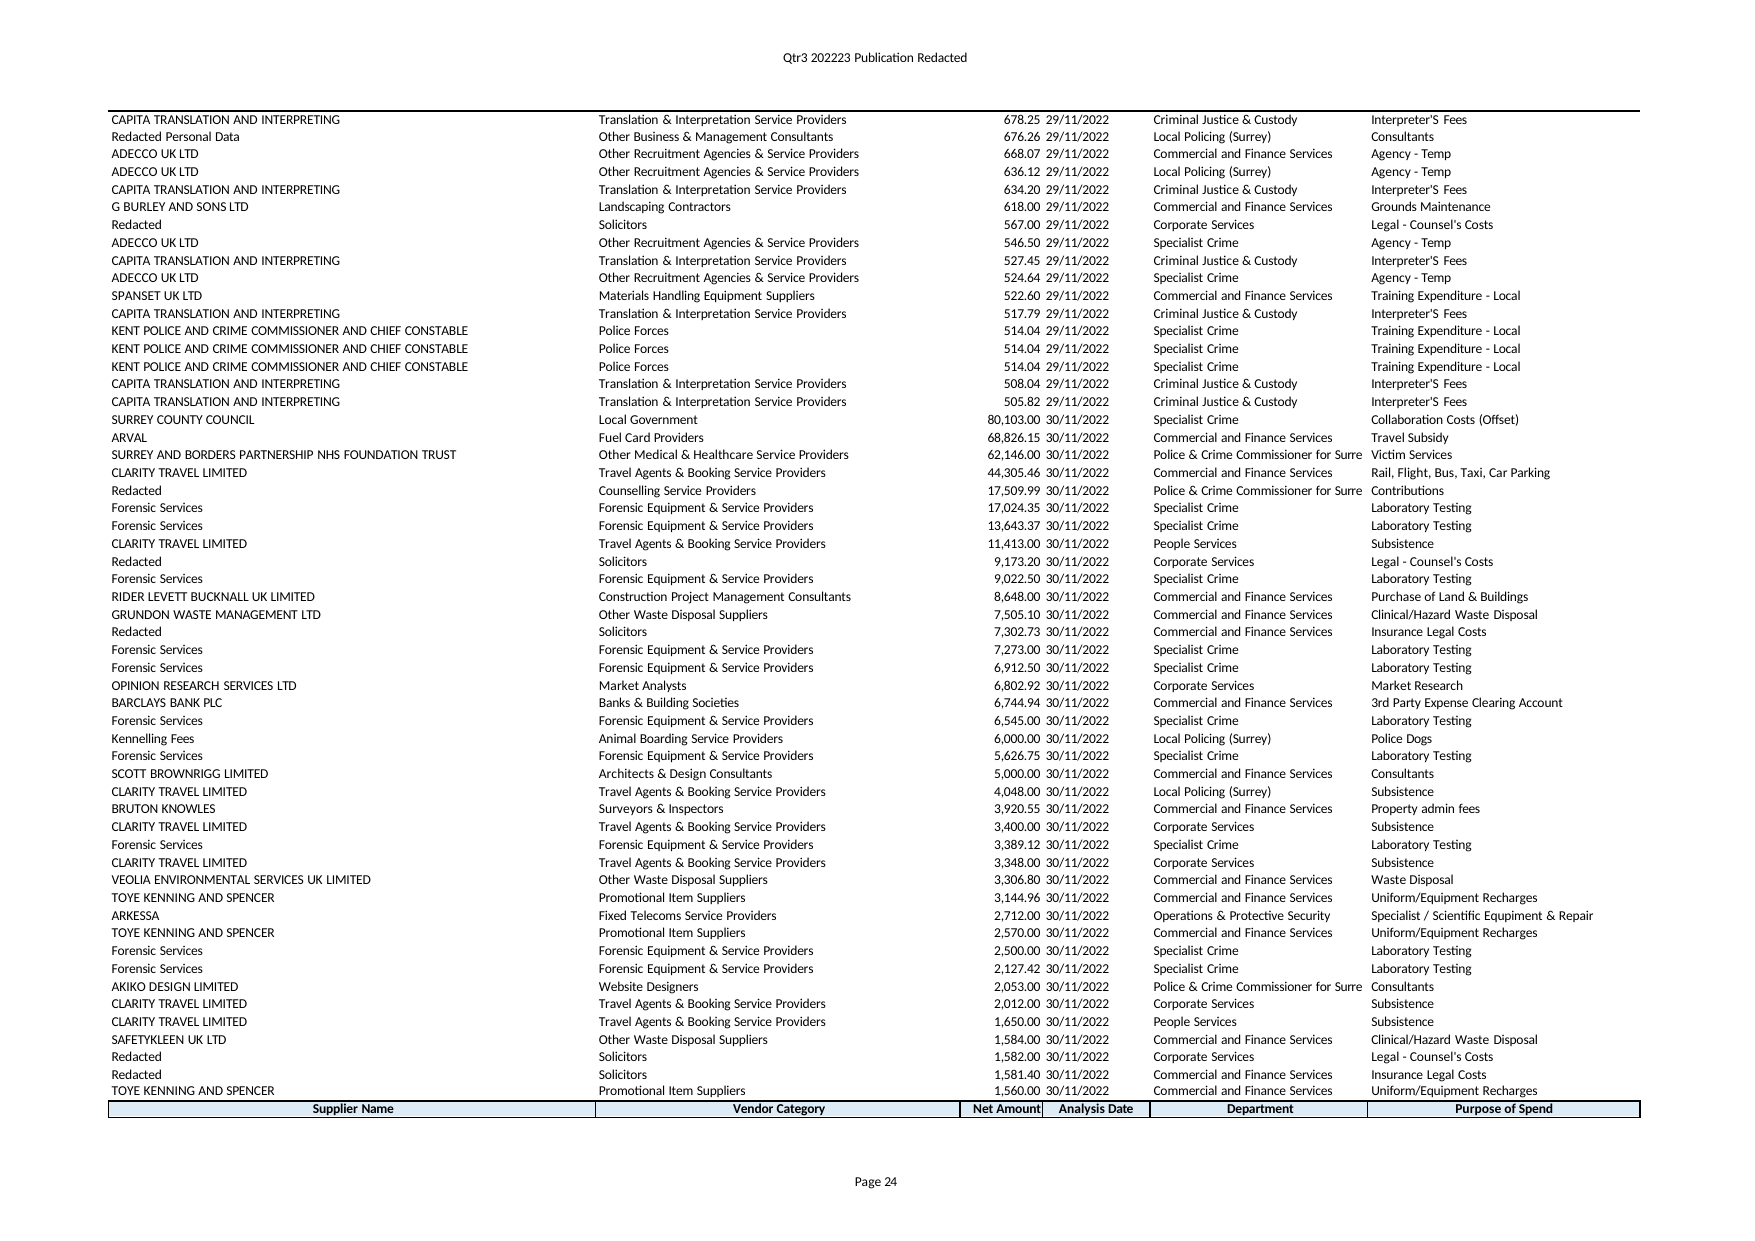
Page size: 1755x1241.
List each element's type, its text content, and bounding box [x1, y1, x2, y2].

table_cell Uniform/Equipment Recharges [1368, 1085, 1640, 1100]
table_cell CAPITA TRANSLATION AND INTERPRETING [108, 376, 596, 394]
table_cell Travel Subsidy [1368, 430, 1640, 447]
table_cell Interpreter'S Fees [1368, 182, 1640, 199]
table_cell 30/11/2022 [1043, 500, 1150, 518]
table_cell 634.20 [960, 182, 1042, 199]
table_cell SURREY COUNTY COUNCIL [108, 412, 596, 429]
table_cell Commercial and Finance Services [1150, 589, 1368, 607]
table_cell Market Analysts [596, 678, 960, 695]
table_cell G BURLEY AND SONS LTD [108, 199, 596, 217]
table_cell 29/11/2022 [1043, 253, 1150, 270]
table_cell Agency - Temp [1368, 146, 1640, 164]
table_cell GRUNDON WASTE MANAGEMENT LTD [108, 607, 596, 624]
table_cell Specialist / Scientific Equpiment & Repair [1368, 908, 1640, 925]
table_cell Forensic Services [108, 660, 596, 677]
table_cell 514.04 [960, 359, 1042, 376]
table_cell Subsistence [1368, 996, 1640, 1014]
table_cell VEOLIA ENVIRONMENTAL SERVICES UK LIMITED [108, 872, 596, 890]
table_cell Laboratory Testing [1368, 961, 1640, 978]
table_cell 17,509.99 [960, 483, 1042, 500]
table_cell KENT POLICE AND CRIME COMMISSIONER AND CHIEF CONSTABLE [108, 341, 596, 359]
table_cell 30/11/2022 [1043, 713, 1150, 731]
table_cell Corporate Services [1150, 996, 1368, 1014]
table_cell 30/11/2022 [1043, 1049, 1150, 1067]
table_cell Forensic Equipment & Service Providers [596, 713, 960, 731]
table_cell Redacted [108, 554, 596, 571]
table_cell 30/11/2022 [1043, 996, 1150, 1014]
table_header Supplier Name [109, 1102, 595, 1116]
table_cell 62,146.00 [960, 447, 1042, 465]
table_cell Forensic Services [108, 943, 596, 961]
table_cell Local Policing (Surrey) [1150, 784, 1368, 801]
table_cell Forensic Services [108, 518, 596, 536]
table_cell Materials Handling Equipment Suppliers [596, 288, 960, 306]
table_cell 527.45 [960, 253, 1042, 270]
table_cell Banks & Building Societies [596, 695, 960, 713]
table_cell Travel Agents & Booking Service Providers [596, 819, 960, 837]
table_cell 1,582.00 [960, 1049, 1042, 1067]
table_cell Other Waste Disposal Suppliers [596, 607, 960, 624]
table_cell 80,103.00 [960, 412, 1042, 429]
table_cell CLARITY TRAVEL LIMITED [108, 536, 596, 553]
table_cell 30/11/2022 [1043, 872, 1150, 890]
table_cell Legal - Counsel's Costs [1368, 1049, 1640, 1067]
table_cell Commercial and Finance Services [1150, 872, 1368, 890]
table_cell 636.12 [960, 164, 1042, 182]
table_header Purpose of Spend [1368, 1102, 1639, 1116]
table_cell Solicitors [596, 624, 960, 642]
table_cell Criminal Justice & Custody [1150, 112, 1368, 128]
table_cell Redacted [108, 624, 596, 642]
table_cell Specialist Crime [1150, 660, 1368, 677]
table_cell 2,500.00 [960, 943, 1042, 961]
table_cell Forensic Equipment & Service Providers [596, 642, 960, 660]
table_cell Kennelling Fees [108, 731, 596, 748]
table_cell Consultants [1368, 766, 1640, 784]
table_cell Surveyors & Inspectors [596, 801, 960, 819]
table_cell 1,584.00 [960, 1032, 1042, 1049]
table_cell Promotional Item Suppliers [596, 925, 960, 943]
table_cell 30/11/2022 [1043, 536, 1150, 553]
table_cell 29/11/2022 [1043, 359, 1150, 376]
table_cell Specialist Crime [1150, 837, 1368, 854]
table_cell 30/11/2022 [1043, 908, 1150, 925]
table_cell 522.60 [960, 288, 1042, 306]
table_cell Laboratory Testing [1368, 571, 1640, 589]
table_cell Counselling Service Providers [596, 483, 960, 500]
table_cell 13,643.37 [960, 518, 1042, 536]
table_cell 30/11/2022 [1043, 447, 1150, 465]
table_cell Translation & Interpretation Service Providers [596, 182, 960, 199]
table_cell Specialist Crime [1150, 270, 1368, 288]
table_cell Redacted [108, 1049, 596, 1067]
table_cell Training Expenditure - Local [1368, 323, 1640, 341]
table_cell 1,650.00 [960, 1014, 1042, 1032]
table_cell Forensic Equipment & Service Providers [596, 961, 960, 978]
table_cell Specialist Crime [1150, 571, 1368, 589]
table_cell 30/11/2022 [1043, 819, 1150, 837]
table_header Analysis Date [1043, 1102, 1149, 1116]
table_cell Travel Agents & Booking Service Providers [596, 1014, 960, 1032]
table_cell BRUTON KNOWLES [108, 801, 596, 819]
table_cell Travel Agents & Booking Service Providers [596, 465, 960, 483]
table_cell Corporate Services [1150, 217, 1368, 235]
table_cell 30/11/2022 [1043, 766, 1150, 784]
table_cell 30/11/2022 [1043, 801, 1150, 819]
table_cell Forensic Equipment & Service Providers [596, 837, 960, 854]
table_cell 3,400.00 [960, 819, 1042, 837]
table_cell Forensic Services [108, 837, 596, 854]
table_cell Forensic Services [108, 571, 596, 589]
table_cell 1,581.40 [960, 1067, 1042, 1085]
table_cell Commercial and Finance Services [1150, 465, 1368, 483]
table_cell 29/11/2022 [1043, 164, 1150, 182]
table_cell Commercial and Finance Services [1150, 607, 1368, 624]
table_cell Commercial and Finance Services [1150, 146, 1368, 164]
table_cell Laboratory Testing [1368, 713, 1640, 731]
table_cell Architects & Design Consultants [596, 766, 960, 784]
table_cell SCOTT BROWNRIGG LIMITED [108, 766, 596, 784]
table_cell 30/11/2022 [1043, 624, 1150, 642]
table_cell Interpreter'S Fees [1368, 306, 1640, 323]
table_cell 7,302.73 [960, 624, 1042, 642]
table_cell Subsistence [1368, 784, 1640, 801]
table_cell Other Medical & Healthcare Service Providers [596, 447, 960, 465]
table_header Vendor Category [596, 1102, 959, 1116]
table_cell OPINION RESEARCH SERVICES LTD [108, 678, 596, 695]
table_cell 30/11/2022 [1043, 695, 1150, 713]
table_cell Forensic Services [108, 500, 596, 518]
table_cell Laboratory Testing [1368, 500, 1640, 518]
table_cell Specialist Crime [1150, 943, 1368, 961]
table_cell SPANSET UK LTD [108, 288, 596, 306]
table_cell Construction Project Management Consultants [596, 589, 960, 607]
table_cell 30/11/2022 [1043, 642, 1150, 660]
table_cell 678.25 [960, 112, 1042, 128]
table_cell 30/11/2022 [1043, 465, 1150, 483]
table_cell Local Government [596, 412, 960, 429]
table_cell 30/11/2022 [1043, 589, 1150, 607]
table_cell Training Expenditure - Local [1368, 341, 1640, 359]
table_cell Criminal Justice & Custody [1150, 376, 1368, 394]
table_cell Other Recruitment Agencies & Service Providers [596, 146, 960, 164]
table_cell Commercial and Finance Services [1150, 890, 1368, 908]
table_cell SURREY AND BORDERS PARTNERSHIP NHS FOUNDATION TRUST [108, 447, 596, 465]
table_cell Laboratory Testing [1368, 748, 1640, 766]
table_cell Laboratory Testing [1368, 837, 1640, 854]
table_cell Interpreter'S Fees [1368, 253, 1640, 270]
table_cell Training Expenditure - Local [1368, 288, 1640, 306]
table_cell Animal Boarding Service Providers [596, 731, 960, 748]
table_cell CAPITA TRANSLATION AND INTERPRETING [108, 394, 596, 412]
table_cell Police Forces [596, 359, 960, 376]
table_cell 29/11/2022 [1043, 341, 1150, 359]
table_cell Criminal Justice & Custody [1150, 182, 1368, 199]
table_cell Commercial and Finance Services [1150, 801, 1368, 819]
table_cell Police & Crime Commissioner for Surre [1150, 979, 1368, 996]
table_cell 29/11/2022 [1043, 129, 1150, 146]
table_cell Commercial and Finance Services [1150, 624, 1368, 642]
table_cell CLARITY TRAVEL LIMITED [108, 855, 596, 872]
table_cell 30/11/2022 [1043, 571, 1150, 589]
table_cell Interpreter'S Fees [1368, 376, 1640, 394]
table_cell 3rd Party Expense Clearing Account [1368, 695, 1640, 713]
table_cell Victim Services [1368, 447, 1640, 465]
table_cell Subsistence [1368, 1014, 1640, 1032]
table_cell BARCLAYS BANK PLC [108, 695, 596, 713]
table_cell 30/11/2022 [1043, 961, 1150, 978]
table_cell Forensic Services [108, 642, 596, 660]
table_cell Laboratory Testing [1368, 642, 1640, 660]
table_cell 29/11/2022 [1043, 199, 1150, 217]
table_cell Laboratory Testing [1368, 943, 1640, 961]
table_cell Travel Agents & Booking Service Providers [596, 996, 960, 1014]
table_cell Operations & Protective Security [1150, 908, 1368, 925]
table_cell 30/11/2022 [1043, 1032, 1150, 1049]
table_cell Training Expenditure - Local [1368, 359, 1640, 376]
table_cell 1,560.00 [960, 1085, 1042, 1100]
table_cell 30/11/2022 [1043, 890, 1150, 908]
table_cell Corporate Services [1150, 678, 1368, 695]
table_cell Forensic Equipment & Service Providers [596, 748, 960, 766]
table_cell Other Business & Management Consultants [596, 129, 960, 146]
table_cell 3,306.80 [960, 872, 1042, 890]
table_cell Translation & Interpretation Service Providers [596, 376, 960, 394]
table_cell Waste Disposal [1368, 872, 1640, 890]
table_cell 2,053.00 [960, 979, 1042, 996]
table_cell Interpreter'S Fees [1368, 112, 1640, 128]
table_cell CAPITA TRANSLATION AND INTERPRETING [108, 306, 596, 323]
table_cell ADECCO UK LTD [108, 270, 596, 288]
table_cell ADECCO UK LTD [108, 146, 596, 164]
table_cell Other Recruitment Agencies & Service Providers [596, 235, 960, 252]
table_cell Specialist Crime [1150, 961, 1368, 978]
table_cell 668.07 [960, 146, 1042, 164]
table_cell 30/11/2022 [1043, 554, 1150, 571]
table_cell Specialist Crime [1150, 323, 1368, 341]
table_cell Police & Crime Commissioner for Surre [1150, 483, 1368, 500]
table_cell Promotional Item Suppliers [596, 1085, 960, 1100]
table_cell Clinical/Hazard Waste Disposal [1368, 607, 1640, 624]
table_cell Corporate Services [1150, 855, 1368, 872]
table_cell 508.04 [960, 376, 1042, 394]
table_cell Property admin fees [1368, 801, 1640, 819]
table_cell CAPITA TRANSLATION AND INTERPRETING [108, 182, 596, 199]
table_cell 17,024.35 [960, 500, 1042, 518]
table_cell CAPITA TRANSLATION AND INTERPRETING [108, 112, 596, 128]
table_cell CLARITY TRAVEL LIMITED [108, 996, 596, 1014]
table_cell Commercial and Finance Services [1150, 199, 1368, 217]
table_cell Other Recruitment Agencies & Service Providers [596, 164, 960, 182]
table_cell Police & Crime Commissioner for Surre [1150, 447, 1368, 465]
table_cell ARKESSA [108, 908, 596, 925]
table_cell 30/11/2022 [1043, 1014, 1150, 1032]
table_cell Criminal Justice & Custody [1150, 394, 1368, 412]
table_cell Commercial and Finance Services [1150, 1085, 1368, 1100]
table_cell People Services [1150, 1014, 1368, 1032]
table_cell Other Waste Disposal Suppliers [596, 1032, 960, 1049]
table_cell Landscaping Contractors [596, 199, 960, 217]
table_cell 29/11/2022 [1043, 376, 1150, 394]
table_cell 29/11/2022 [1043, 323, 1150, 341]
table_cell ADECCO UK LTD [108, 235, 596, 252]
table_cell Subsistence [1368, 819, 1640, 837]
table_cell 2,012.00 [960, 996, 1042, 1014]
table_cell CLARITY TRAVEL LIMITED [108, 465, 596, 483]
table_cell Uniform/Equipment Recharges [1368, 890, 1640, 908]
table_cell Solicitors [596, 1067, 960, 1085]
table_cell Commercial and Finance Services [1150, 430, 1368, 447]
table_cell 546.50 [960, 235, 1042, 252]
table_cell 6,545.00 [960, 713, 1042, 731]
table_cell 2,127.42 [960, 961, 1042, 978]
table_cell 3,920.55 [960, 801, 1042, 819]
table_cell Consultants [1368, 979, 1640, 996]
table_cell Legal - Counsel's Costs [1368, 554, 1640, 571]
table_cell Local Policing (Surrey) [1150, 731, 1368, 748]
table_cell CLARITY TRAVEL LIMITED [108, 784, 596, 801]
table_cell Agency - Temp [1368, 235, 1640, 252]
table_cell Local Policing (Surrey) [1150, 129, 1368, 146]
table_cell Commercial and Finance Services [1150, 288, 1368, 306]
table_cell 7,273.00 [960, 642, 1042, 660]
table_cell 30/11/2022 [1043, 1085, 1150, 1100]
table_cell Specialist Crime [1150, 500, 1368, 518]
table_header Net Amount [961, 1102, 1042, 1116]
table_cell Specialist Crime [1150, 748, 1368, 766]
table_cell 44,305.46 [960, 465, 1042, 483]
table_cell 30/11/2022 [1043, 678, 1150, 695]
table_cell 30/11/2022 [1043, 1067, 1150, 1085]
table_cell 3,389.12 [960, 837, 1042, 854]
table_cell Travel Agents & Booking Service Providers [596, 536, 960, 553]
table_cell ARVAL [108, 430, 596, 447]
table_cell Laboratory Testing [1368, 660, 1640, 677]
table_cell 29/11/2022 [1043, 146, 1150, 164]
table_cell Specialist Crime [1150, 642, 1368, 660]
table_cell Translation & Interpretation Service Providers [596, 253, 960, 270]
table_cell 30/11/2022 [1043, 837, 1150, 854]
table_cell Forensic Equipment & Service Providers [596, 500, 960, 518]
table_cell Insurance Legal Costs [1368, 1067, 1640, 1085]
table_cell SAFETYKLEEN UK LTD [108, 1032, 596, 1049]
table_cell Insurance Legal Costs [1368, 624, 1640, 642]
table_cell 505.82 [960, 394, 1042, 412]
table_cell Specialist Crime [1150, 341, 1368, 359]
table_cell 9,173.20 [960, 554, 1042, 571]
table_cell TOYE KENNING AND SPENCER [108, 890, 596, 908]
table_cell Criminal Justice & Custody [1150, 253, 1368, 270]
table_cell Contributions [1368, 483, 1640, 500]
table_cell Specialist Crime [1150, 235, 1368, 252]
table_cell Commercial and Finance Services [1150, 925, 1368, 943]
table_cell Agency - Temp [1368, 270, 1640, 288]
table_cell Laboratory Testing [1368, 518, 1640, 536]
table_cell Commercial and Finance Services [1150, 695, 1368, 713]
table_cell Purchase of Land & Buildings [1368, 589, 1640, 607]
table_cell 29/11/2022 [1043, 217, 1150, 235]
table_cell 30/11/2022 [1043, 979, 1150, 996]
table_cell 29/11/2022 [1043, 182, 1150, 199]
table_cell Legal - Counsel's Costs [1368, 217, 1640, 235]
table_cell Solicitors [596, 554, 960, 571]
table_cell Forensic Equipment & Service Providers [596, 943, 960, 961]
table_cell 30/11/2022 [1043, 607, 1150, 624]
table_cell 30/11/2022 [1043, 784, 1150, 801]
table_cell Redacted [108, 483, 596, 500]
table_cell Forensic Equipment & Service Providers [596, 660, 960, 677]
table_cell 5,000.00 [960, 766, 1042, 784]
table_cell 29/11/2022 [1043, 235, 1150, 252]
table_cell KENT POLICE AND CRIME COMMISSIONER AND CHIEF CONSTABLE [108, 323, 596, 341]
table_cell 30/11/2022 [1043, 660, 1150, 677]
table_cell 11,413.00 [960, 536, 1042, 553]
table_cell Agency - Temp [1368, 164, 1640, 182]
table_cell Consultants [1368, 129, 1640, 146]
table_cell Solicitors [596, 217, 960, 235]
table_cell 514.04 [960, 323, 1042, 341]
table_cell Commercial and Finance Services [1150, 766, 1368, 784]
table_cell 29/11/2022 [1043, 270, 1150, 288]
table_cell Other Waste Disposal Suppliers [596, 872, 960, 890]
table_cell 68,826.15 [960, 430, 1042, 447]
table_cell 3,144.96 [960, 890, 1042, 908]
table_cell TOYE KENNING AND SPENCER [108, 1085, 596, 1100]
table_cell 30/11/2022 [1043, 518, 1150, 536]
table_cell 6,000.00 [960, 731, 1042, 748]
table_cell 517.79 [960, 306, 1042, 323]
table_cell 29/11/2022 [1043, 288, 1150, 306]
table_cell Fuel Card Providers [596, 430, 960, 447]
table_cell Travel Agents & Booking Service Providers [596, 855, 960, 872]
table_cell Promotional Item Suppliers [596, 890, 960, 908]
table_cell 9,022.50 [960, 571, 1042, 589]
table_cell Forensic Equipment & Service Providers [596, 518, 960, 536]
table_cell Forensic Services [108, 713, 596, 731]
table_cell 6,744.94 [960, 695, 1042, 713]
table_cell Forensic Services [108, 961, 596, 978]
table_cell RIDER LEVETT BUCKNALL UK LIMITED [108, 589, 596, 607]
table_cell Specialist Crime [1150, 518, 1368, 536]
table_cell Redacted [108, 1067, 596, 1085]
table_cell 676.26 [960, 129, 1042, 146]
table_cell Specialist Crime [1150, 713, 1368, 731]
table_cell 30/11/2022 [1043, 943, 1150, 961]
table_cell Solicitors [596, 1049, 960, 1067]
table_cell 30/11/2022 [1043, 430, 1150, 447]
table_cell Translation & Interpretation Service Providers [596, 306, 960, 323]
table_cell Forensic Services [108, 748, 596, 766]
table_cell 29/11/2022 [1043, 112, 1150, 128]
table_cell 30/11/2022 [1043, 412, 1150, 429]
table_cell CLARITY TRAVEL LIMITED [108, 819, 596, 837]
table_cell 8,648.00 [960, 589, 1042, 607]
table_cell Specialist Crime [1150, 359, 1368, 376]
table_cell CLARITY TRAVEL LIMITED [108, 1014, 596, 1032]
table_cell Fixed Telecoms Service Providers [596, 908, 960, 925]
table_cell 29/11/2022 [1043, 394, 1150, 412]
table_cell Police Dogs [1368, 731, 1640, 748]
table_cell Interpreter'S Fees [1368, 394, 1640, 412]
table_cell Local Policing (Surrey) [1150, 164, 1368, 182]
table_cell 567.00 [960, 217, 1042, 235]
table_cell ADECCO UK LTD [108, 164, 596, 182]
table_cell Translation & Interpretation Service Providers [596, 394, 960, 412]
table_cell Commercial and Finance Services [1150, 1067, 1368, 1085]
table_cell Market Research [1368, 678, 1640, 695]
table_cell Police Forces [596, 341, 960, 359]
table_cell Grounds Maintenance [1368, 199, 1640, 217]
table_cell People Services [1150, 536, 1368, 553]
table_cell Collaboration Costs (Offset) [1368, 412, 1640, 429]
table_cell Rail, Flight, Bus, Taxi, Car Parking [1368, 465, 1640, 483]
table_cell Redacted [108, 217, 596, 235]
table_cell 6,802.92 [960, 678, 1042, 695]
table_cell 30/11/2022 [1043, 748, 1150, 766]
table_header Department [1151, 1102, 1367, 1116]
table_cell Redacted Personal Data [108, 129, 596, 146]
table_cell Specialist Crime [1150, 412, 1368, 429]
table_cell Forensic Equipment & Service Providers [596, 571, 960, 589]
table_cell Translation & Interpretation Service Providers [596, 112, 960, 128]
table_cell Corporate Services [1150, 554, 1368, 571]
table_cell CAPITA TRANSLATION AND INTERPRETING [108, 253, 596, 270]
table_cell Clinical/Hazard Waste Disposal [1368, 1032, 1640, 1049]
table_cell 618.00 [960, 199, 1042, 217]
table_cell Subsistence [1368, 855, 1640, 872]
table_cell Other Recruitment Agencies & Service Providers [596, 270, 960, 288]
table_cell Travel Agents & Booking Service Providers [596, 784, 960, 801]
table_cell 514.04 [960, 341, 1042, 359]
table_cell 30/11/2022 [1043, 483, 1150, 500]
table_cell TOYE KENNING AND SPENCER [108, 925, 596, 943]
table_cell AKIKO DESIGN LIMITED [108, 979, 596, 996]
table_cell Website Designers [596, 979, 960, 996]
table_cell 524.64 [960, 270, 1042, 288]
table_cell 30/11/2022 [1043, 855, 1150, 872]
table_cell 29/11/2022 [1043, 306, 1150, 323]
table_cell Criminal Justice & Custody [1150, 306, 1368, 323]
table_cell 4,048.00 [960, 784, 1042, 801]
table_cell 3,348.00 [960, 855, 1042, 872]
table_cell Corporate Services [1150, 1049, 1368, 1067]
table_cell Commercial and Finance Services [1150, 1032, 1368, 1049]
table_cell Subsistence [1368, 536, 1640, 553]
table_cell 30/11/2022 [1043, 925, 1150, 943]
table_cell 2,712.00 [960, 908, 1042, 925]
table_cell Corporate Services [1150, 819, 1368, 837]
table_cell KENT POLICE AND CRIME COMMISSIONER AND CHIEF CONSTABLE [108, 359, 596, 376]
table_cell 6,912.50 [960, 660, 1042, 677]
table_cell Uniform/Equipment Recharges [1368, 925, 1640, 943]
table_cell 30/11/2022 [1043, 731, 1150, 748]
table_cell 2,570.00 [960, 925, 1042, 943]
table_cell 5,626.75 [960, 748, 1042, 766]
table_cell 7,505.10 [960, 607, 1042, 624]
table_cell Police Forces [596, 323, 960, 341]
